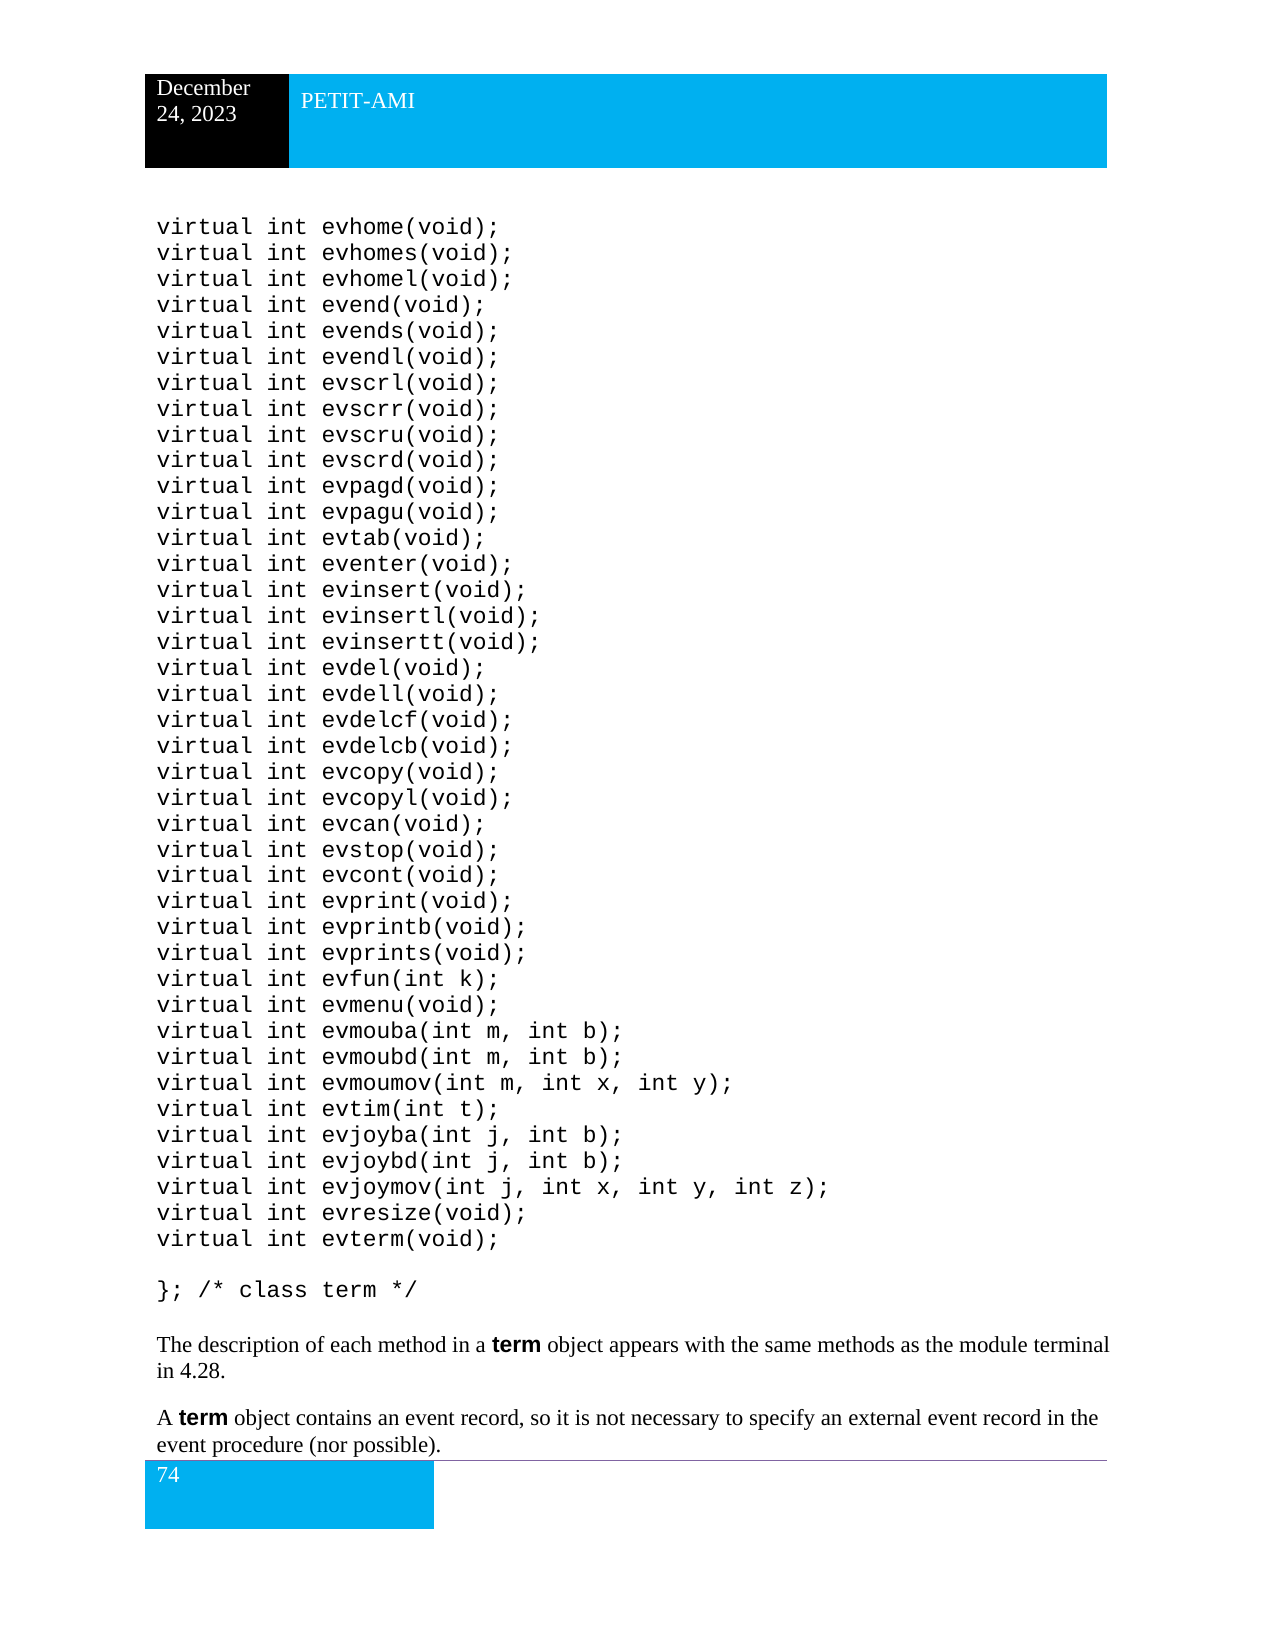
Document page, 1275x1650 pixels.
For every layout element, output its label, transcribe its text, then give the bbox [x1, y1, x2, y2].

text virtual int evprintb(void); [156, 916, 1118, 942]
text virtual int evfun(int k); [156, 968, 1118, 993]
text virtual int evendl(void); [156, 345, 1118, 371]
text virtual int evends(void); [156, 319, 1118, 345]
text virtual int evpagu(void); [156, 501, 1118, 527]
text virtual int evresize(void); [156, 1201, 1118, 1227]
text virtual int evdelcf(void); [156, 708, 1118, 734]
text virtual int evmoumov(int m, int x, int y); [156, 1071, 1118, 1097]
text virtual int evhomel(void); [156, 267, 1118, 293]
text virtual int evprint(void); [156, 890, 1118, 916]
text virtual int evscrd(void); [156, 449, 1118, 475]
text virtual int eventer(void); [156, 553, 1118, 578]
text virtual int evinsertt(void); [156, 630, 1118, 656]
text virtual int evmoubd(int m, int b); [156, 1045, 1118, 1071]
text virtual int evterm(void); [156, 1227, 1118, 1253]
text virtual int evcopy(void); [156, 760, 1118, 786]
text virtual int evmouba(int m, int b); [156, 1019, 1118, 1045]
text virtual int evend(void); [156, 293, 1118, 319]
text virtual int evdelcb(void); [156, 734, 1118, 760]
text virtual int evcan(void); [156, 812, 1118, 838]
text A term object contains an event record, so it is not necessary to specify an external event record in the event procedure (nor possible). [156, 1404, 1118, 1457]
text virtual int evtab(void); [156, 527, 1118, 553]
text virtual int evscru(void); [156, 423, 1118, 449]
text virtual int evdell(void); [156, 682, 1118, 708]
text virtual int evscrr(void); [156, 397, 1118, 423]
text virtual int evjoybd(int j, int b); [156, 1149, 1118, 1175]
text virtual int evjoymov(int j, int x, int y, int z); [156, 1175, 1118, 1201]
text virtual int evtim(int t); [156, 1097, 1118, 1123]
text }; /* class term */ [156, 1279, 1118, 1305]
text virtual int evprints(void); [156, 942, 1118, 968]
text virtual int evpagd(void); [156, 475, 1118, 501]
text virtual int evhome(void); [156, 215, 1118, 241]
text virtual int evdel(void); [156, 656, 1118, 682]
text virtual int evmenu(void); [156, 993, 1118, 1019]
text virtual int evstop(void); [156, 838, 1118, 864]
text virtual int evjoyba(int j, int b); [156, 1123, 1118, 1149]
text virtual int evcopyl(void); [156, 786, 1118, 812]
text virtual int evcont(void); [156, 864, 1118, 890]
text virtual int evinsertl(void); [156, 604, 1118, 630]
text The description of each method in a term object appears with the same methods as the module terminal in 8.28. [156, 1331, 1118, 1383]
text virtual int evscrl(void); [156, 371, 1118, 397]
text virtual int evhomes(void); [156, 241, 1118, 267]
text virtual int evinsert(void); [156, 578, 1118, 604]
